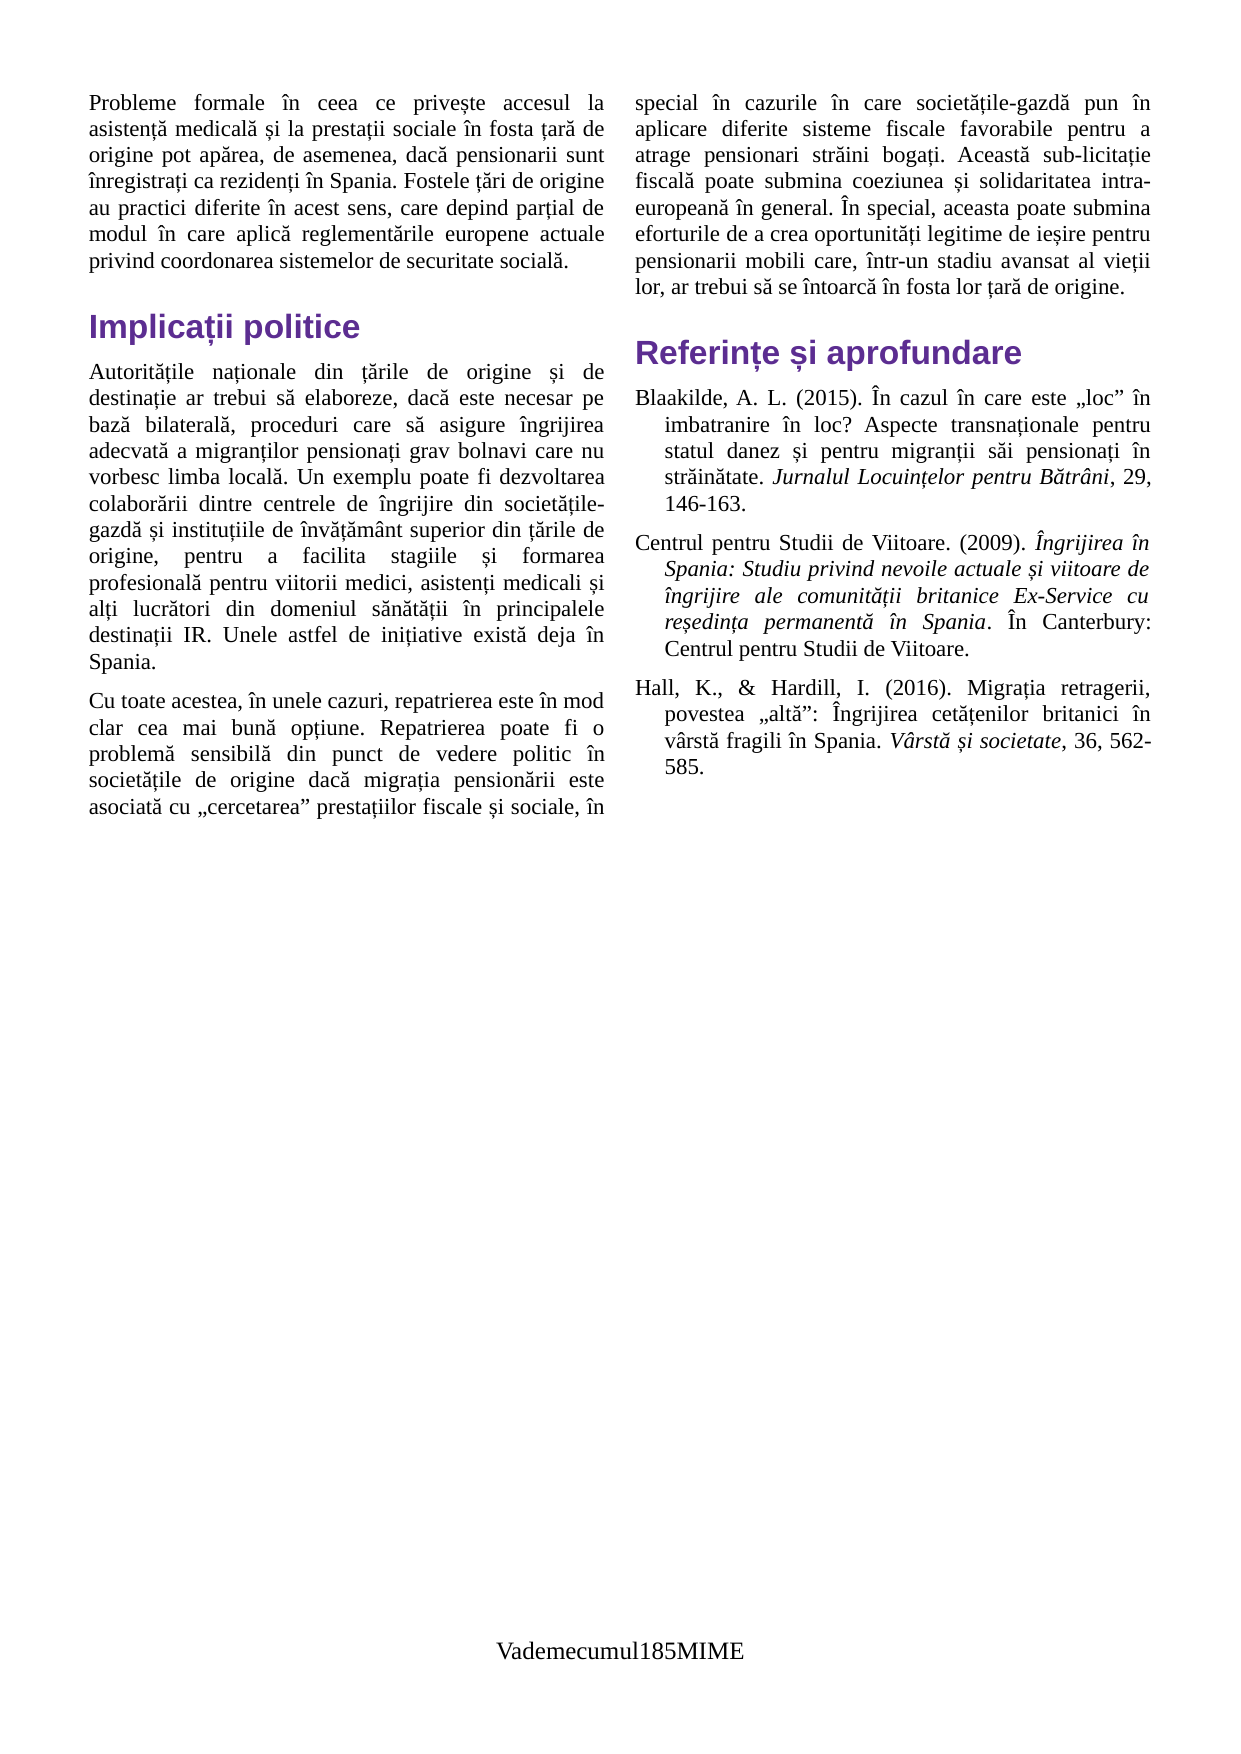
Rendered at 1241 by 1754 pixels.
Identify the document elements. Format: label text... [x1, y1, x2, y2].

text Centrul pentru Studii de Viitoare. (2009). Îngrijirea în Spania: Studiu privind nevoile actuale și viitoare de îngrijire ale comunității britanice Ex-Service cu reședința permanentă în Spania. În Canterbury: Centrul pentru Studii de Viitoare. [635, 529, 1152, 661]
text Hall, K., & Hardill, I. (2016). Migrația retragerii, povestea „altă”: Îngrijirea cetățenilor britanici în vârstă fragili în Spania. Vârstă și societate, 36, 562-585. [635, 674, 1152, 779]
subtitle Referințe și aprofundare [635, 333, 1152, 372]
text Cu toate acestea, în unele cazuri, repatrierea este în mod clar cea mai bună opțiune. Repatrierea poate fi o problemă sensibilă din punct de vedere politic în societățile de origine dacă migrația pensionării este asociată cu „cercetarea” prestațiilor fiscale și sociale, în [88, 687, 605, 819]
text Autoritățile naționale din țările de origine și de destinație ar trebui să elaboreze, dacă este necesar pe bază bilaterală, proceduri care să asigure îngrijirea adecvată a migranților pensionați grav bolnavi care nu vorbesc limba locală. Un exemplu poate fi dezvoltarea colaborării dintre centrele de îngrijire din societățile-gazdă și instituțiile de învățământ superior din țările de origine, pentru a facilita stagiile și formarea profesională pentru viitorii medici, asistenți medicali și alți lucrători din domeniul sănătății în principalele destinații IR. Unele astfel de inițiative există deja în Spania. [88, 358, 605, 674]
text Blaakilde, A. L. (2015). În cazul în care este „loc” în imbatranire în loc? Aspecte transnaționale pentru statul danez și pentru migranții săi pensionați în străinătate. Jurnalul Locuințelor pentru Bătrâni, 29, 146-163. [635, 384, 1152, 516]
text Probleme formale în ceea ce privește accesul la asistență medicală și la prestații sociale în fosta țară de origine pot apărea, de asemenea, dacă pensionarii sunt înregistrați ca rezidenți în Spania. Fostele țări de origine au practici diferite în acest sens, care depind parțial de modul în care aplică reglementările europene actuale privind coordonarea sistemelor de securitate socială. [88, 88, 605, 273]
text special în cazurile în care societățile-gazdă pun în aplicare diferite sisteme fiscale favorabile pentru a atrage pensionari străini bogați. Această sub-licitație fiscală poate submina coeziunea și solidaritatea intra-europeană în general. În special, aceasta poate submina eforturile de a crea oportunități legitime de ieșire pentru pensionarii mobili care, într-un stadiu avansat al vieții lor, ar trebui să se întoarcă în fosta lor țară de origine. [635, 88, 1152, 299]
subtitle Implicații politice [88, 307, 605, 346]
